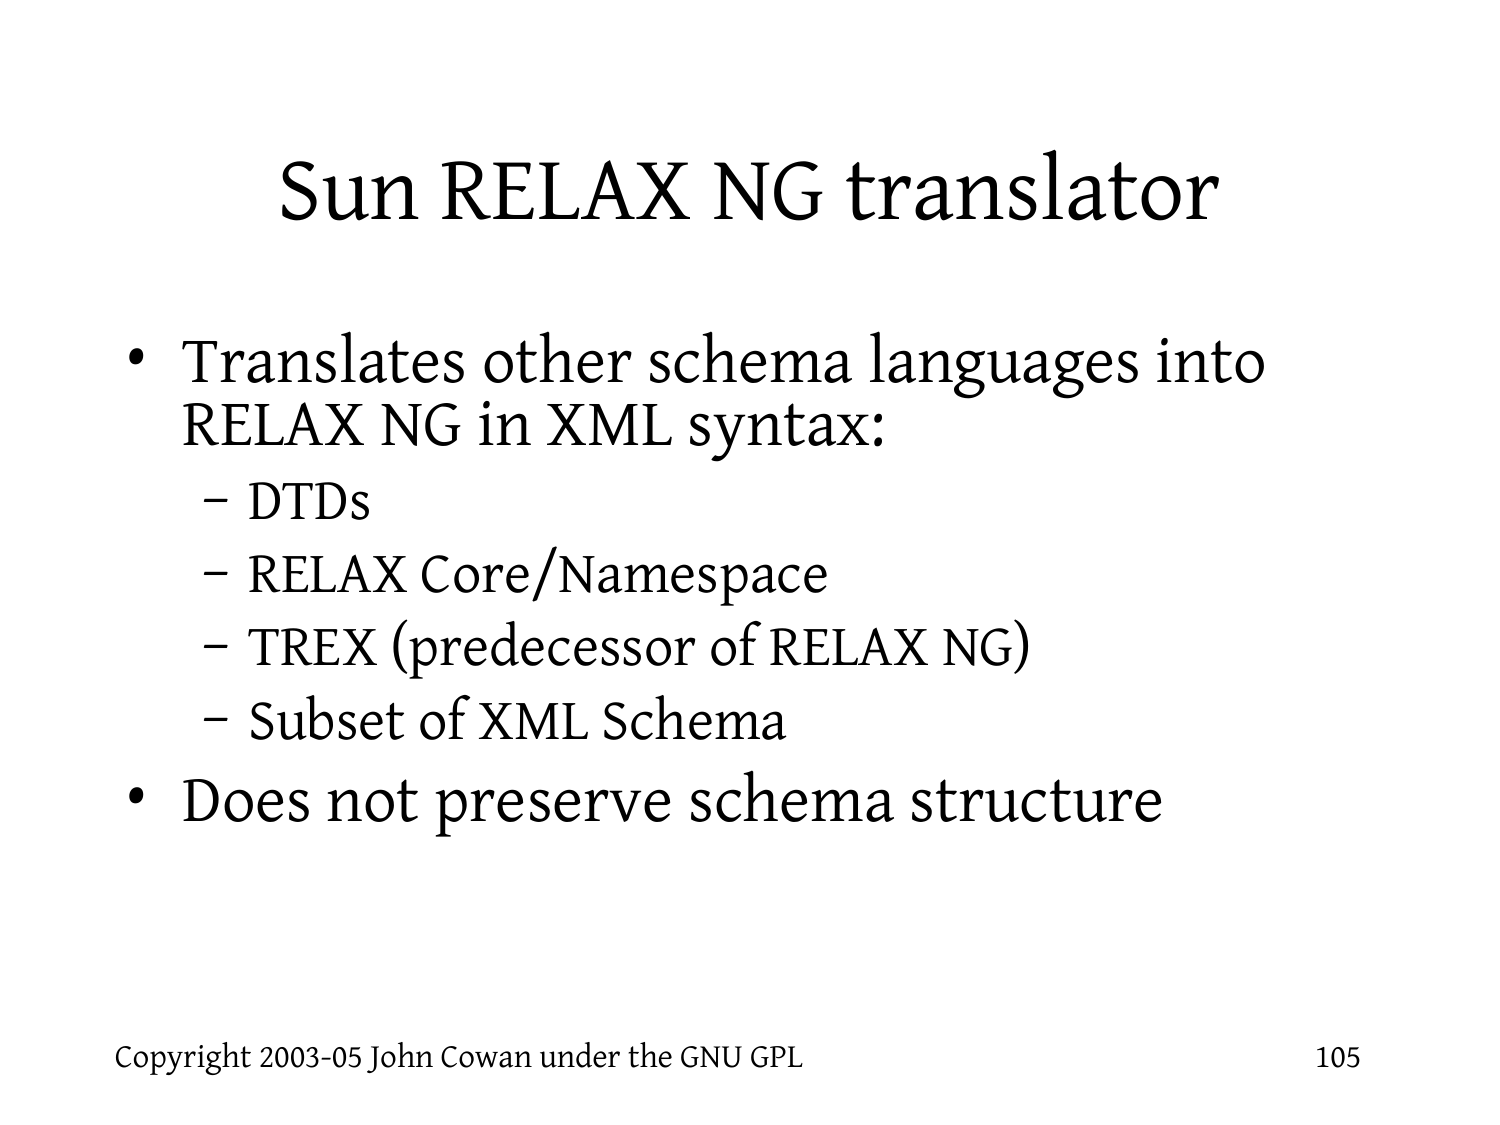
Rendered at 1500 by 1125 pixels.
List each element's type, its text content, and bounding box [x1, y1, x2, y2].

title Sun RELAX NG translator [112, 99, 1388, 288]
list Translates other schema languages into RELAX NG in XML syntax: DTDs RELAX Core/Namespace TREX (predecessor of RELAX NG) Subset of XML Schema Does not preserve schema structure [112, 324, 1388, 1000]
